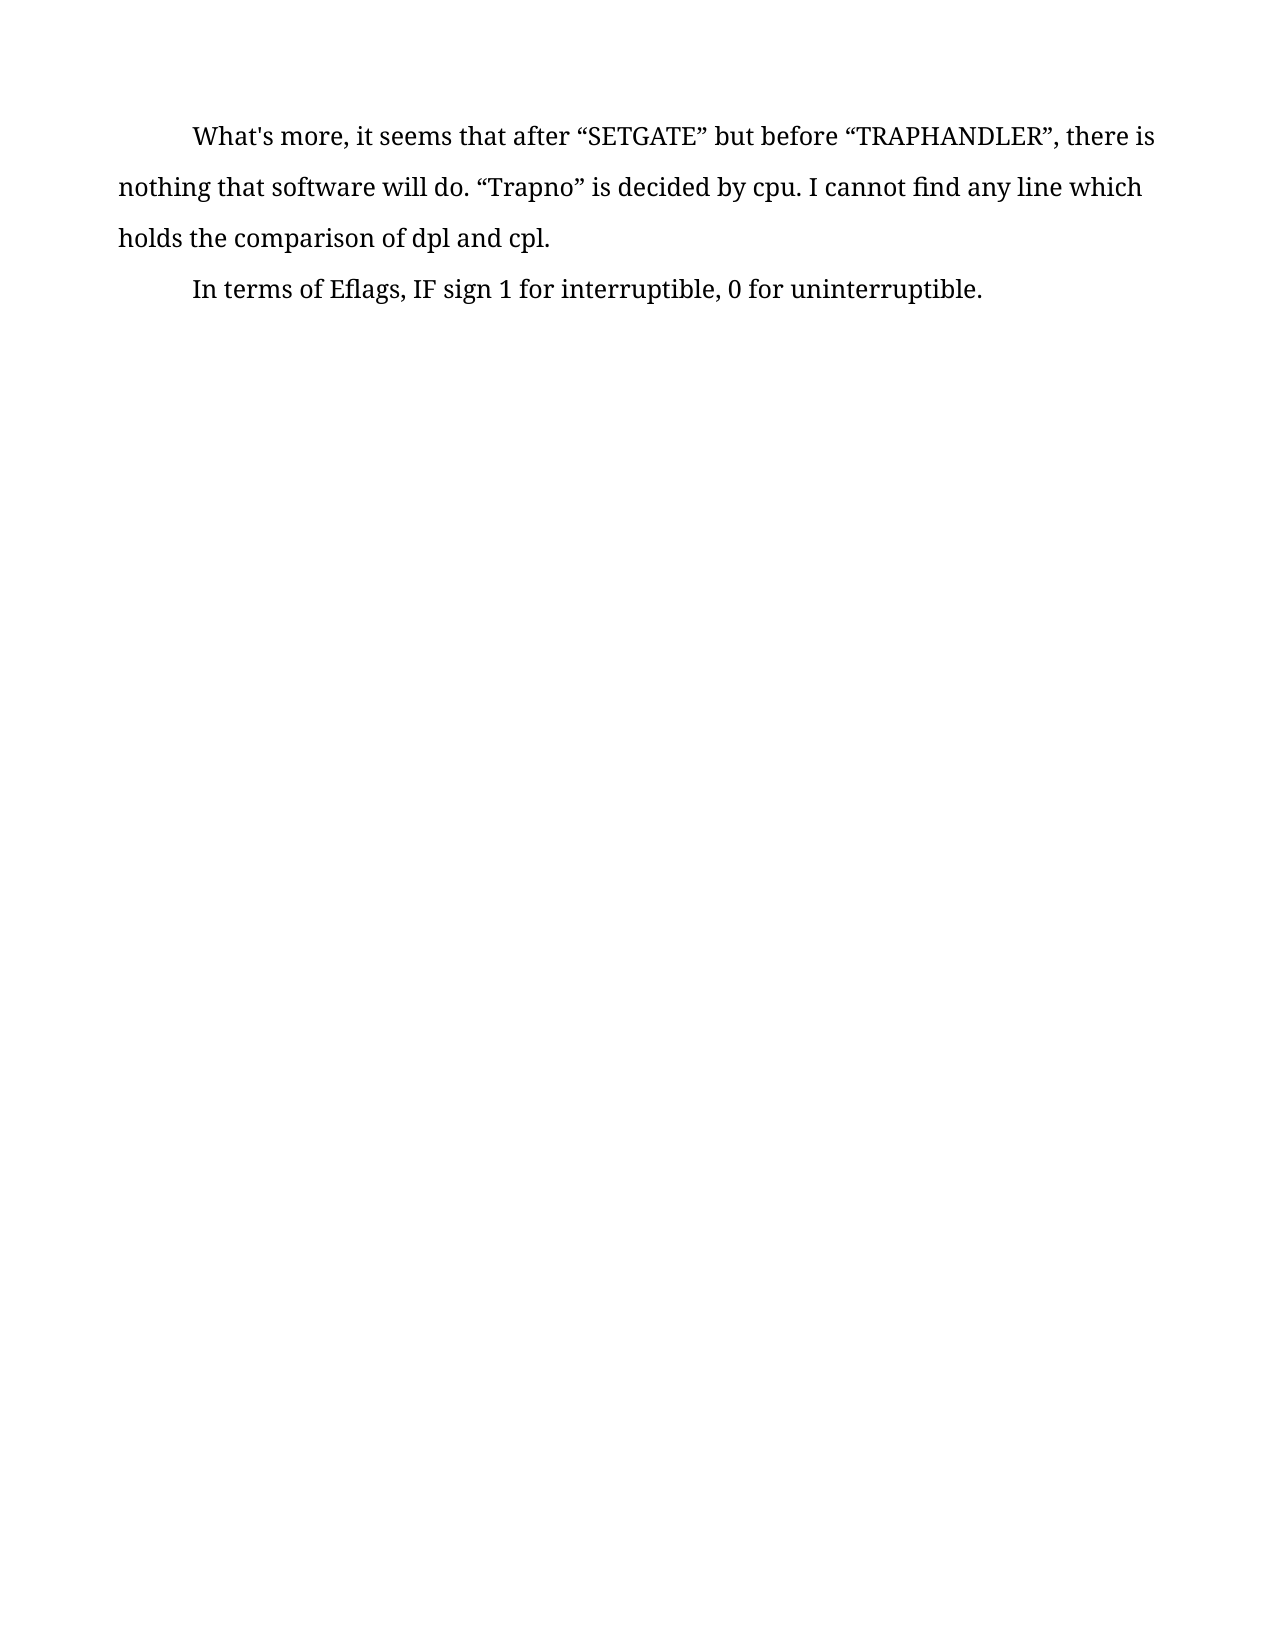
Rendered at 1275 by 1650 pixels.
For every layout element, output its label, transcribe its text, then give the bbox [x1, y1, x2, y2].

text What's more, it seems that after “SETGATE” but before “TRAPHANDLER”, there is nothing that software will do. “Trapno” is decided by cpu. I cannot find any line which holds the comparison of dpl and cpl. In terms of Eflags, IF sign 1 for interruptible, 0 for uninterruptible. [118, 118, 1157, 305]
